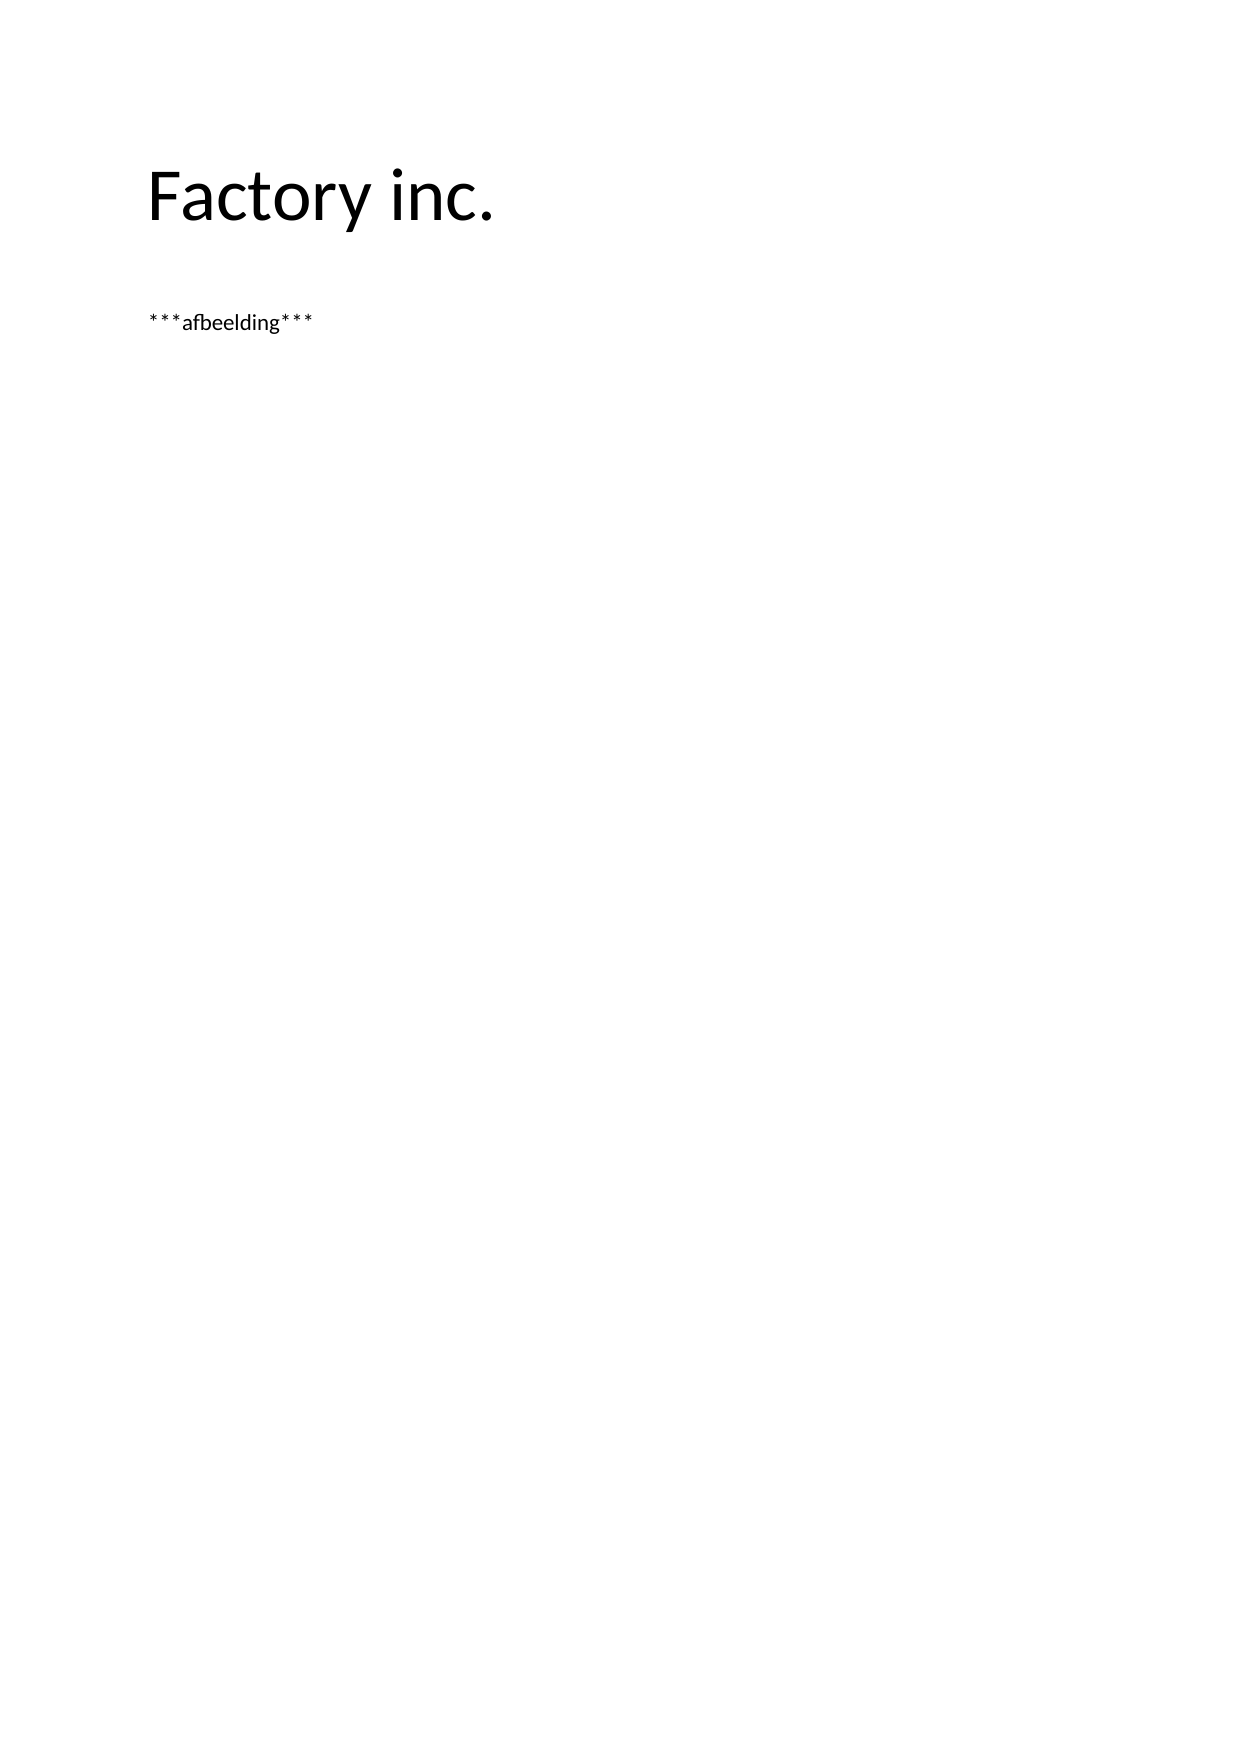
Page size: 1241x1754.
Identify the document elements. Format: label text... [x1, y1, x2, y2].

text Factory inc. [148, 148, 1093, 239]
text ***afbeelding*** [148, 308, 1093, 336]
